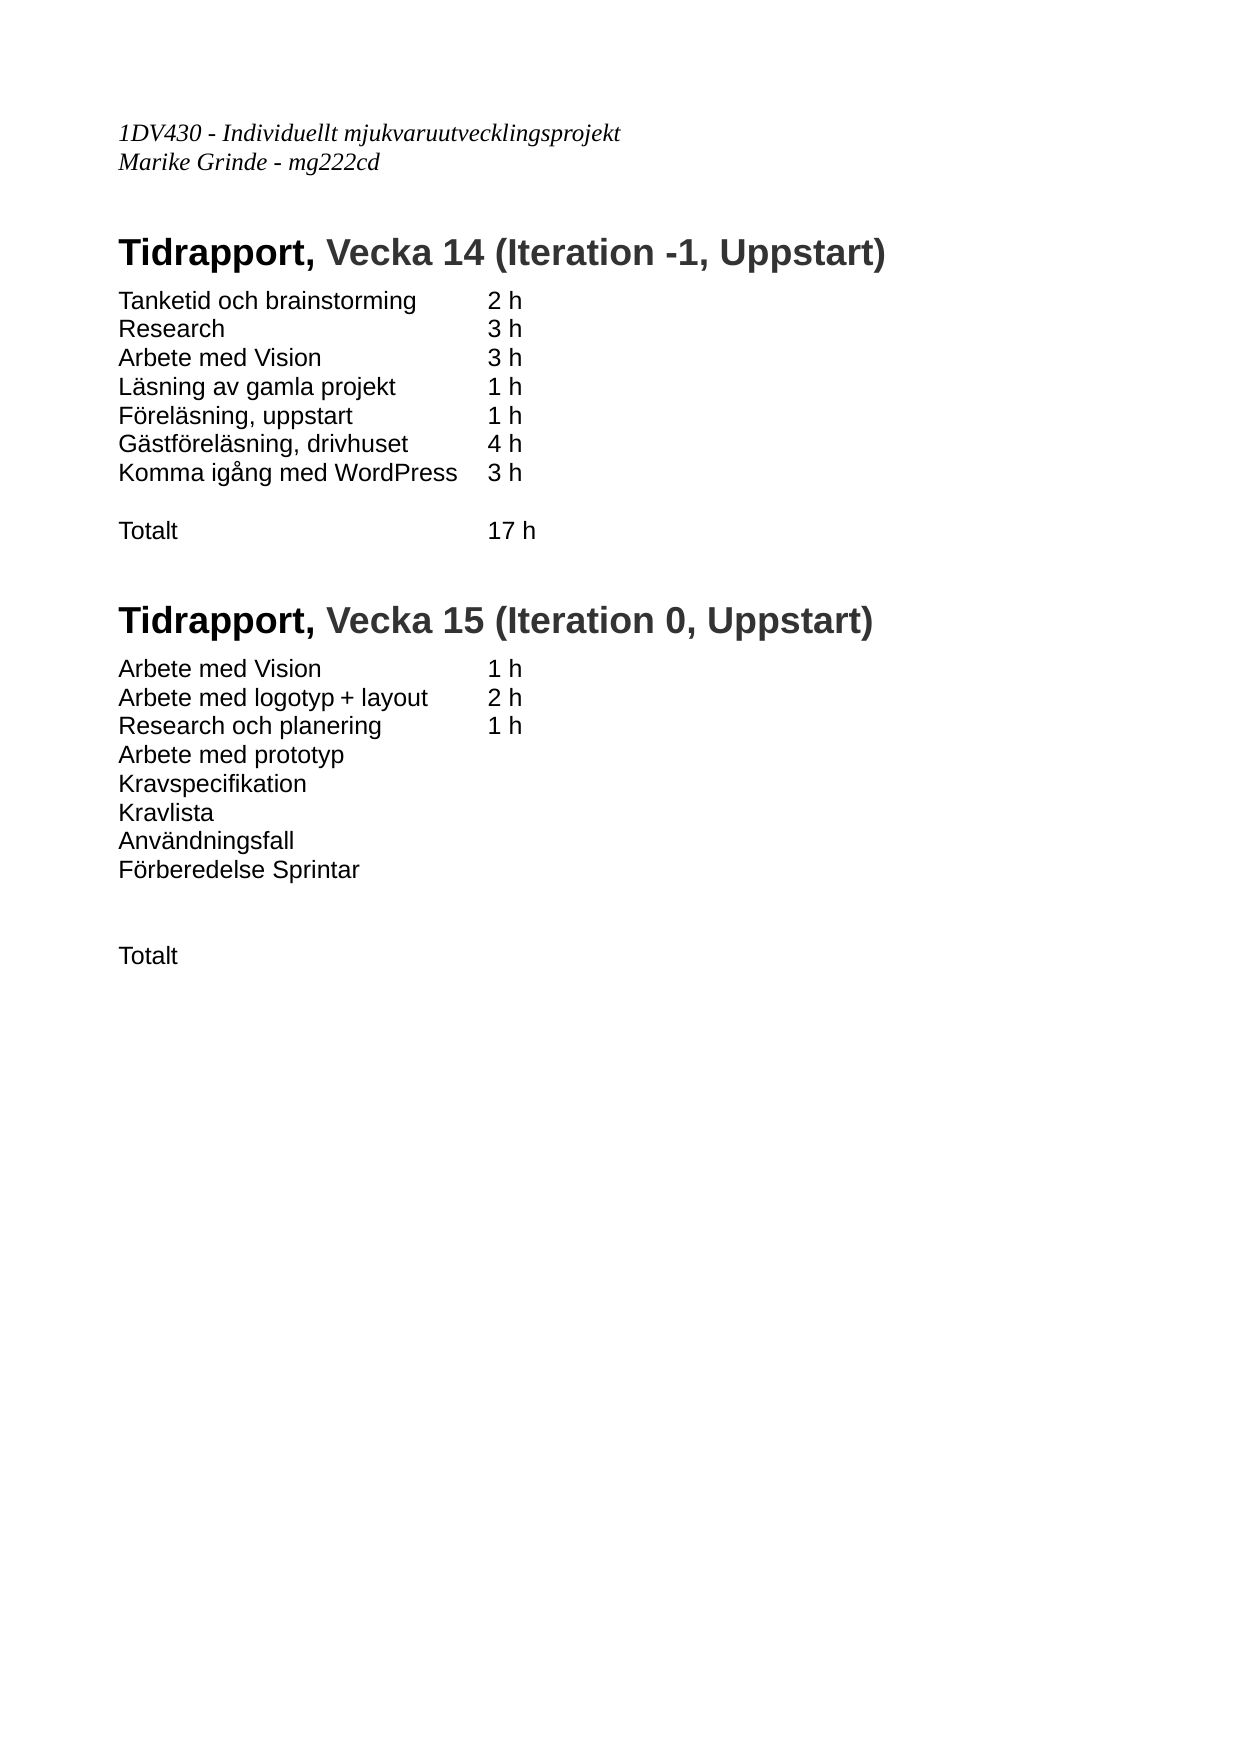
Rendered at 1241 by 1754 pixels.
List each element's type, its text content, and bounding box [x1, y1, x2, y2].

text Komma igång med WordPress 3 h [118, 458, 1122, 487]
text Gästföreläsning, drivhuset 4 h [118, 429, 1122, 458]
text Totalt 17 h [118, 516, 1122, 544]
text Arbete med Vision 1 h [118, 654, 1122, 683]
text Kravlista [118, 798, 1122, 826]
text Research och planering 1 h [118, 711, 1122, 740]
text Arbete med Vision 3 h [118, 343, 1122, 372]
subtitle Tidrapport, Vecka 14 (Iteration -1, Uppstart) [118, 230, 1122, 273]
text Totalt [118, 941, 1122, 970]
text Kravspecifikation [118, 769, 1122, 798]
text Tanketid och brainstorming 2 h Research 3 h [118, 286, 1122, 343]
text Läsning av gamla projekt 1 h [118, 372, 1122, 401]
subtitle Tidrapport, Vecka 15 (Iteration 0, Uppstart) [118, 598, 1122, 641]
text Förberedelse Sprintar [118, 855, 1122, 884]
text Arbete med logotyp + layout 2 h [118, 683, 1122, 711]
text Föreläsning, uppstart 1 h [118, 401, 1122, 429]
text Arbete med prototyp [118, 740, 1122, 769]
text Användningsfall [118, 826, 1122, 855]
